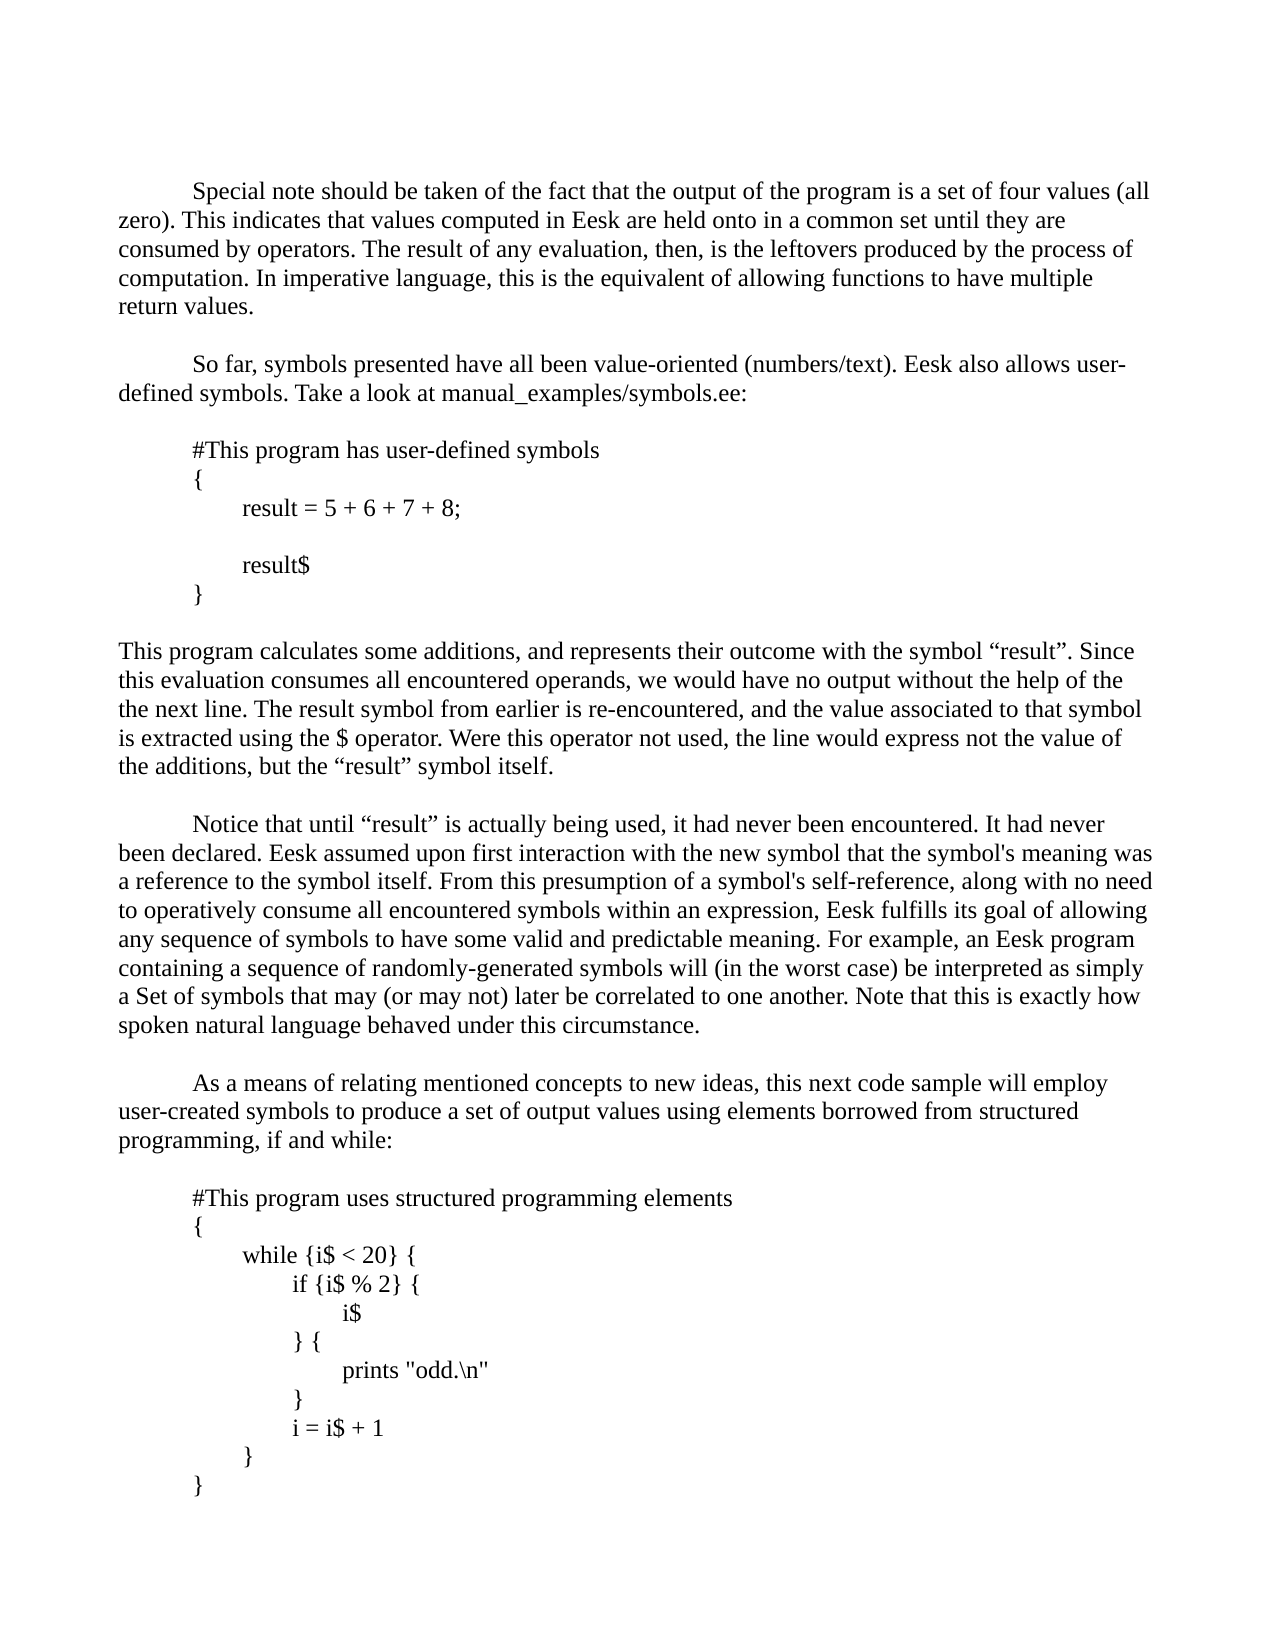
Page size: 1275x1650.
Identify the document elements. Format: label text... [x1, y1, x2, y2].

text So far, symbols presented have all been value-oriented (numbers/text). Eesk also allows user-defined symbols. Take a look at manual_examples/symbols.ee: [118, 349, 1157, 406]
text } [192, 1470, 1157, 1499]
text result$ [192, 550, 1157, 579]
text result = 5 + 6 + 7 + 8; [192, 493, 1157, 521]
text i = i$ + 1 [192, 1413, 1157, 1441]
text This program calculates some additions, and represents their outcome with the symbol “result”. Since this evaluation consumes all encountered operands, we would have no output without the help of the the next line. The result symbol from earlier is re-encountered, and the value associated to that symbol is extracted using the $ operator. Were this operator not used, the line would express not the value of the additions, but the “result” symbol itself. [118, 636, 1157, 780]
text } [192, 1441, 1157, 1470]
text i$ [192, 1298, 1157, 1326]
text prints "odd.\n" [192, 1355, 1157, 1384]
text #This program has user-defined symbols [192, 435, 1157, 464]
text } [192, 579, 1157, 608]
text } { [192, 1326, 1157, 1355]
text #This program uses structured programming elements [192, 1183, 1157, 1211]
text { [192, 1211, 1157, 1240]
text } [192, 1384, 1157, 1413]
text Notice that until “result” is actually being used, it had never been encountered. It had never been declared. Eesk assumed upon first interaction with the new symbol that the symbol's meaning was a reference to the symbol itself. From this presumption of a symbol's self-reference, along with no need to operatively consume all encountered symbols within an expression, Eesk fulfills its goal of allowing any sequence of symbols to have some valid and predictable meaning. For example, an Eesk program containing a sequence of randomly-generated symbols will (in the worst case) be interpreted as simply a Set of symbols that may (or may not) later be correlated to one another. Note that this is exactly how spoken natural language behaved under this circumstance. [118, 809, 1157, 1039]
text { [192, 464, 1157, 493]
text if {i$ % 2} { [192, 1269, 1157, 1298]
text As a means of relating mentioned concepts to new ideas, this next code sample will employ user-created symbols to produce a set of output values using elements borrowed from structured programming, if and while: [118, 1068, 1157, 1154]
text while {i$ < 20} { [192, 1240, 1157, 1269]
text Special note should be taken of the fact that the output of the program is a set of four values (all zero). This indicates that values computed in Eesk are held onto in a common set until they are consumed by operators. The result of any evaluation, then, is the leftovers produced by the process of computation. In imperative language, this is the equivalent of allowing functions to have multiple return values. [118, 176, 1157, 320]
